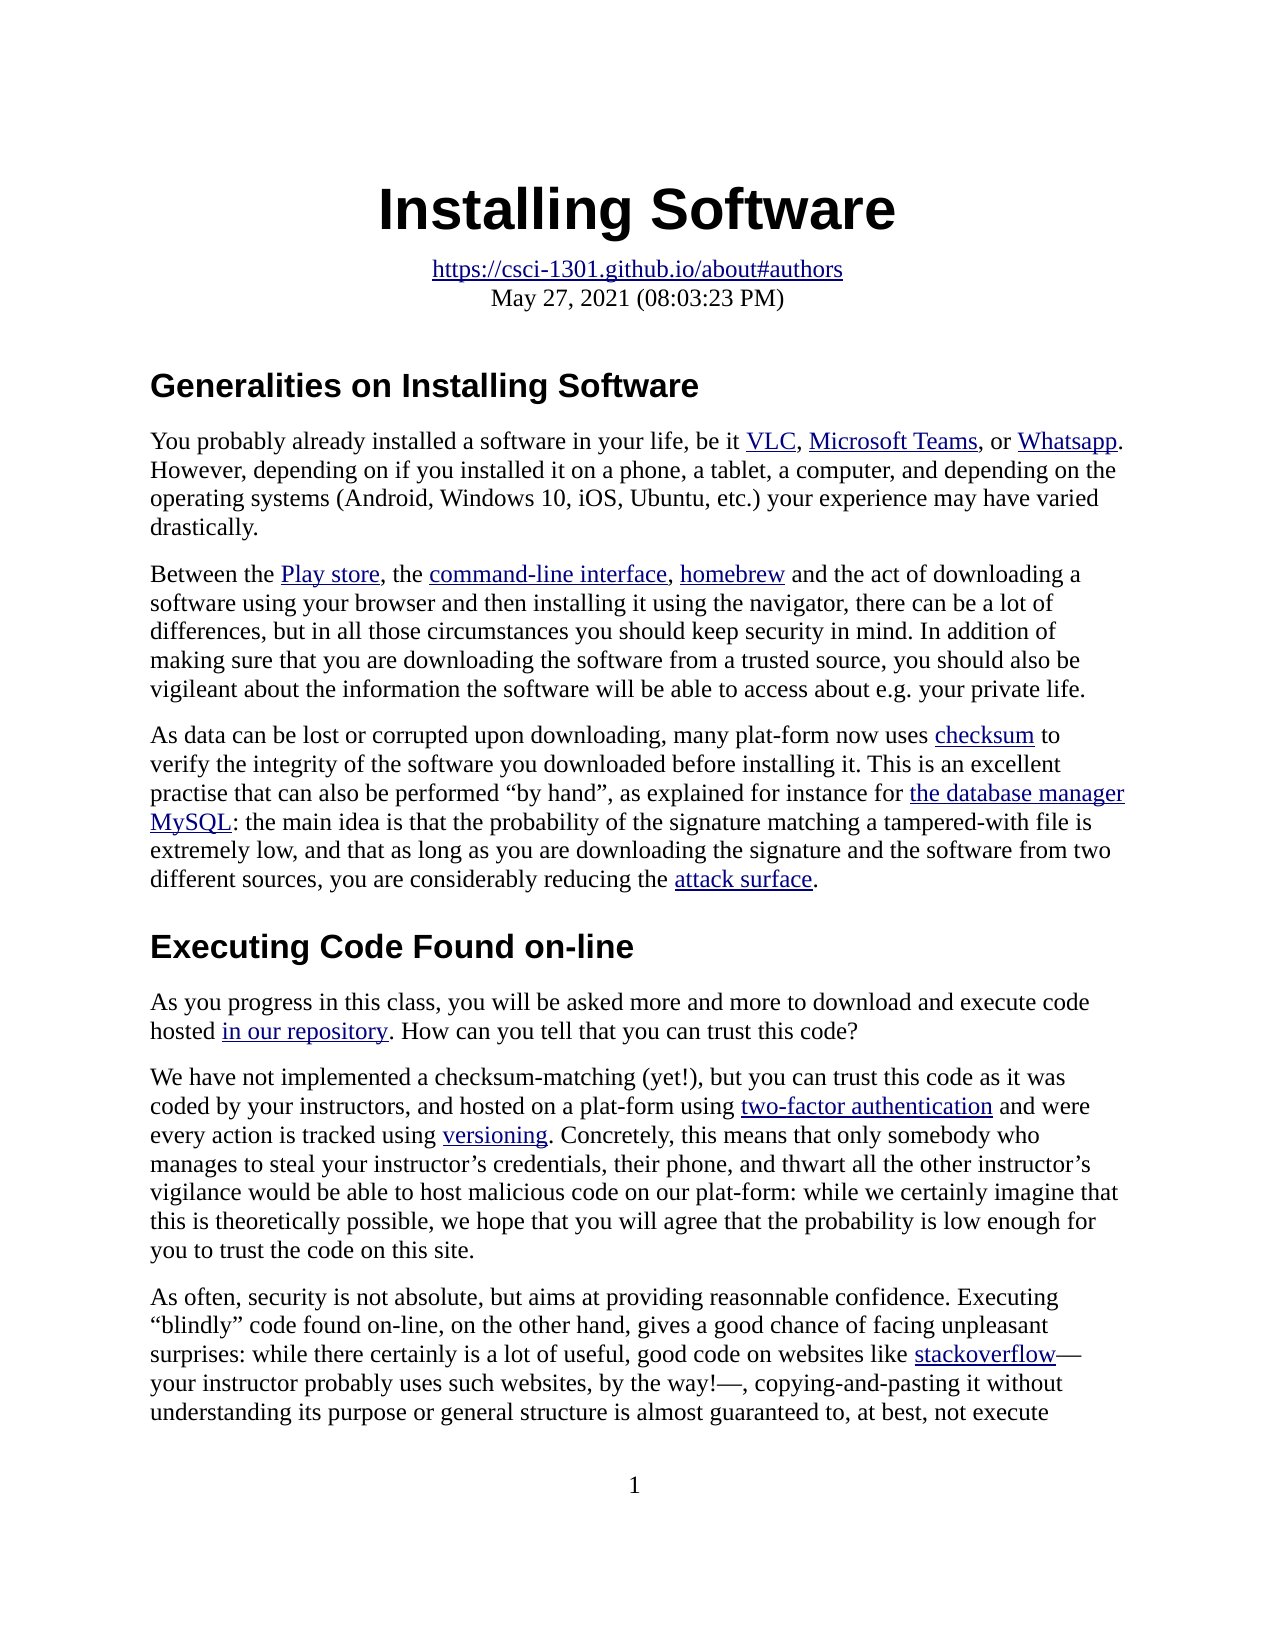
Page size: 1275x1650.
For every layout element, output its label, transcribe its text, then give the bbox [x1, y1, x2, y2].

subtitle Generalities on Installing Software [150, 366, 1125, 404]
subtitle Executing Code Found on-line [150, 927, 1125, 966]
text https://csci-1301.github.io/about#authors [150, 254, 1125, 283]
text As you progress in this class, you will be asked more and more to download and execute code hosted in our repository. How can you tell that you can trust this code? [150, 987, 1125, 1044]
text Between the Play store, the command-line interface, homebrew and the act of downloading a software using your browser and then installing it using the navigator, there can be a lot of differences, but in all those circumstances you should keep security in mind. In addition of making sure that you are downloading the software from a trusted source, you should also be vigileant about the information the software will be able to access about e.g. your private life. [150, 559, 1125, 703]
title Installing Software [150, 175, 1125, 242]
text You probably already installed a software in your life, be it VLC, Microsoft Teams, or Whatsapp. However, depending on if you installed it on a phone, a tablet, a computer, and depending on the operating systems (Android, Windows 10, iOS, Ubuntu, etc.) your experience may have varied drastically. [150, 426, 1125, 541]
text We have not implemented a checksum-matching (yet!), but you can trust this code as it was coded by your instructors, and hosted on a plat-form using two-factor authentication and were every action is tracked using versioning. Concretely, this means that only somebody who manages to steal your instructor’s credentials, their phone, and thwart all the other instructor’s vigilance would be able to host malicious code on our plat-form: while we certainly imagine that this is theoretically possible, we hope that you will agree that the probability is low enough for you to trust the code on this site. [150, 1062, 1125, 1264]
text As often, security is not absolute, but aims at providing reasonnable confidence. Executing “blindly” code found on-line, on the other hand, gives a good chance of facing unpleasant surprises: while there certainly is a lot of useful, good code on websites like stackoverflow—your instructor probably uses such websites, by the way!—, copying-and-pasting it without understanding its purpose or general structure is almost guaranteed to, at best, not execute [150, 1282, 1125, 1425]
text May 27, 2021 (08:03:23 PM) [150, 283, 1125, 312]
text As data can be lost or corrupted upon downloading, many plat-form now uses checksum to verify the integrity of the software you downloaded before installing it. This is an excellent practise that can also be performed “by hand”, as explained for instance for the database manager MySQL: the main idea is that the probability of the signature matching a tampered-with file is extremely low, and that as long as you are downloading the signature and the software from two different sources, you are considerably reducing the attack surface. [150, 721, 1125, 893]
